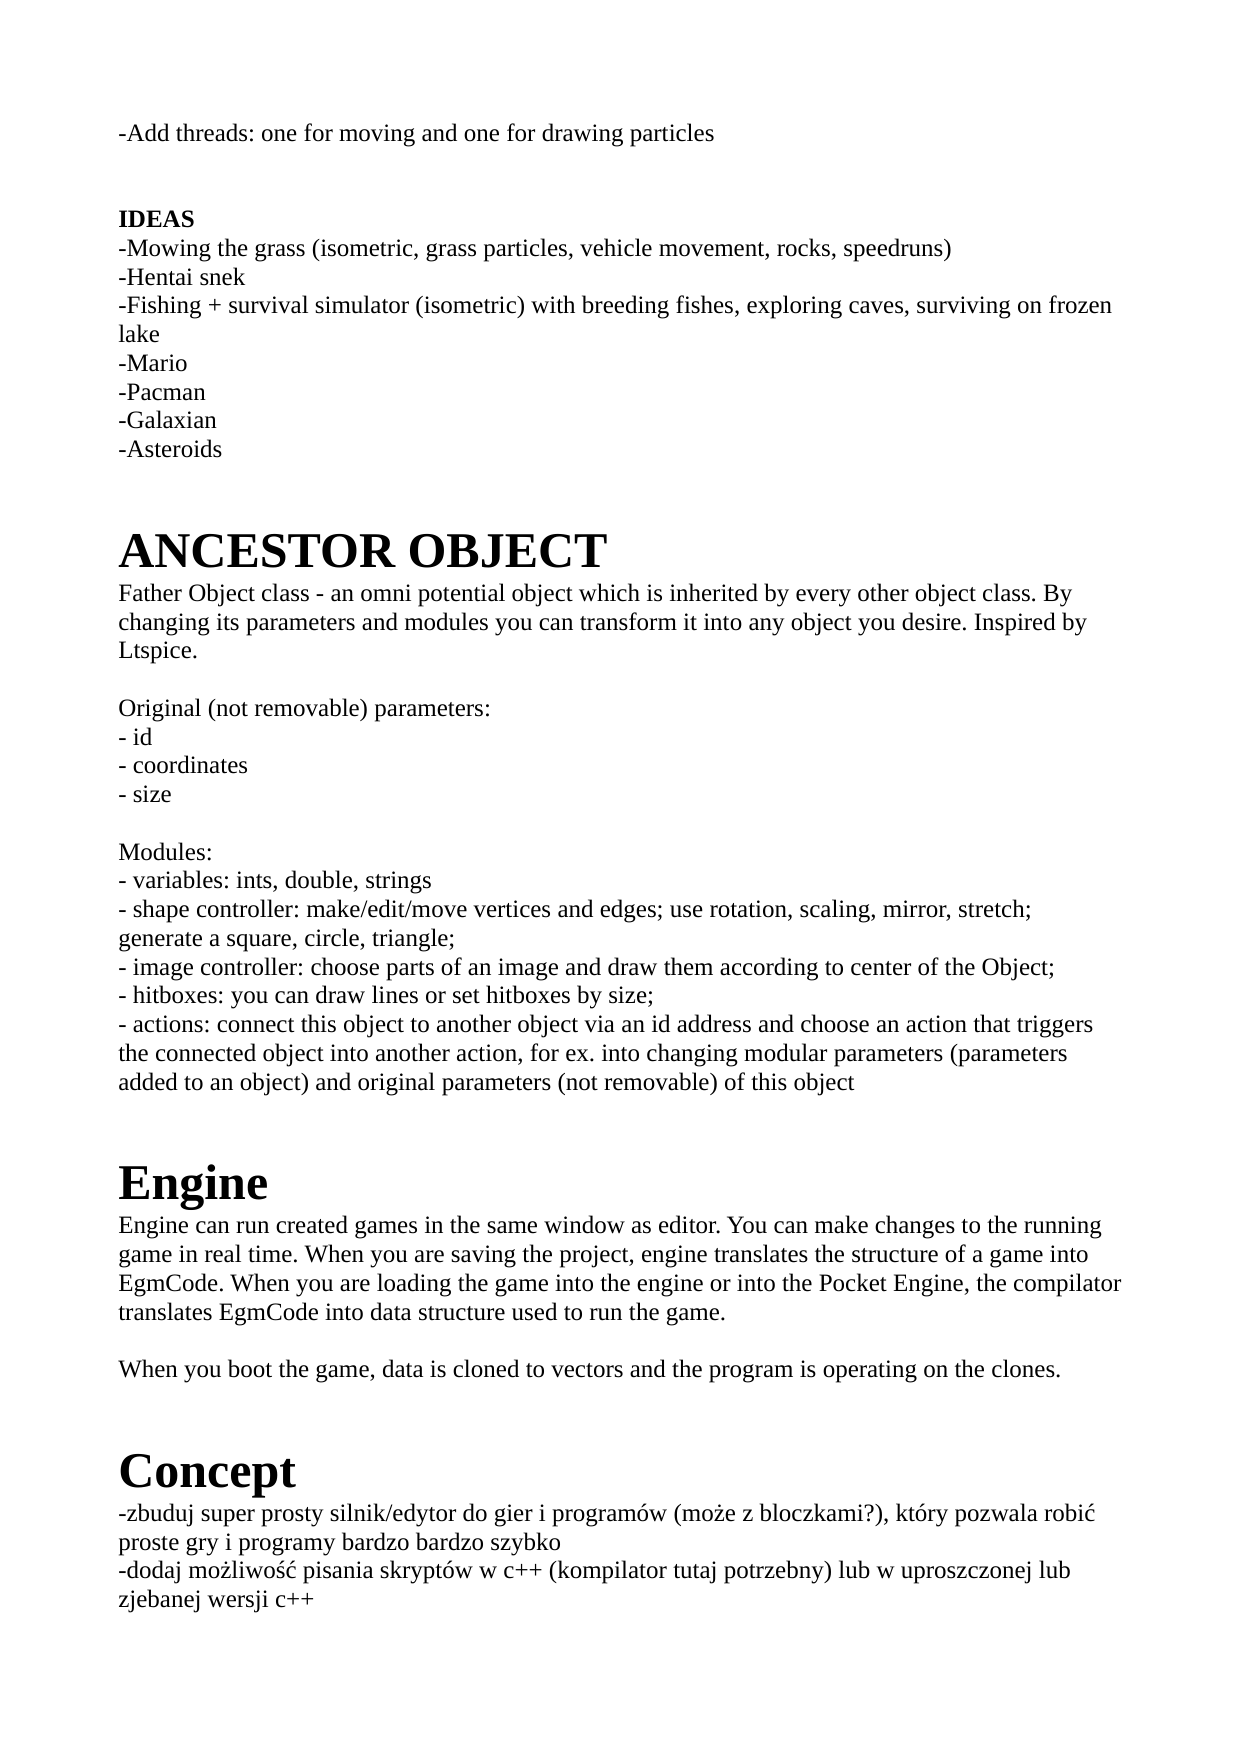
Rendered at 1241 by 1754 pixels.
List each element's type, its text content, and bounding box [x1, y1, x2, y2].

text - hitboxes: you can draw lines or set hitboxes by size; [118, 981, 1122, 1009]
text Engine can run created games in the same window as editor. You can make changes to the running game in real time. When you are saving the project, engine translates the structure of a game into EgmCode. When you are loading the game into the engine or into the Pocket Engine, the compilator translates EgmCode into data structure used to run the game. [118, 1211, 1122, 1326]
text IDEAS [118, 204, 1122, 233]
text -Mowing the grass (isometric, grass particles, vehicle movement, rocks, speedruns) [118, 233, 1122, 262]
text - image controller: choose parts of an image and draw them according to center of the Object; [118, 952, 1122, 981]
text -Fishing + survival simulator (isometric) with breeding fishes, exploring caves, surviving on frozen lake [118, 291, 1122, 348]
text -Galaxian [118, 406, 1122, 434]
text Father Object class - an omni potential object which is inherited by every other object class. By changing its parameters and modules you can transform it into any object you desire. Inspired by Ltspice. [118, 578, 1122, 664]
text Concept [118, 1441, 1122, 1498]
text - actions: connect this object to another object via an id address and choose an action that triggers the connected object into another action, for ex. into changing modular parameters (parameters added to an object) and original parameters (not removable) of this object [118, 1009, 1122, 1096]
text - shape controller: make/edit/move vertices and edges; use rotation, scaling, mirror, stretch; generate a square, circle, triangle; [118, 894, 1122, 952]
text -Add threads: one for moving and one for drawing particles [118, 118, 1122, 147]
text -Hentai snek [118, 262, 1122, 291]
text When you boot the game, data is cloned to vectors and the program is operating on the clones. [118, 1354, 1122, 1383]
text - coordinates [118, 751, 1122, 779]
text - id [118, 722, 1122, 751]
text Modules: [118, 837, 1122, 866]
text -dodaj możliwość pisania skryptów w c++ (kompilator tutaj potrzebny) lub w uproszczonej lub zjebanej wersji c++ [118, 1556, 1122, 1613]
text -Asteroids [118, 434, 1122, 463]
text -Pacman [118, 377, 1122, 406]
text Engine [118, 1153, 1122, 1211]
text -zbuduj super prosty silnik/edytor do gier i programów (może z bloczkami?), który pozwala robić proste gry i programy bardzo bardzo szybko [118, 1498, 1122, 1556]
text ANCESTOR OBJECT [118, 521, 1122, 578]
text -Mario [118, 348, 1122, 377]
text Original (not removable) parameters: [118, 693, 1122, 722]
text - variables: ints, double, strings [118, 866, 1122, 894]
text - size [118, 779, 1122, 808]
